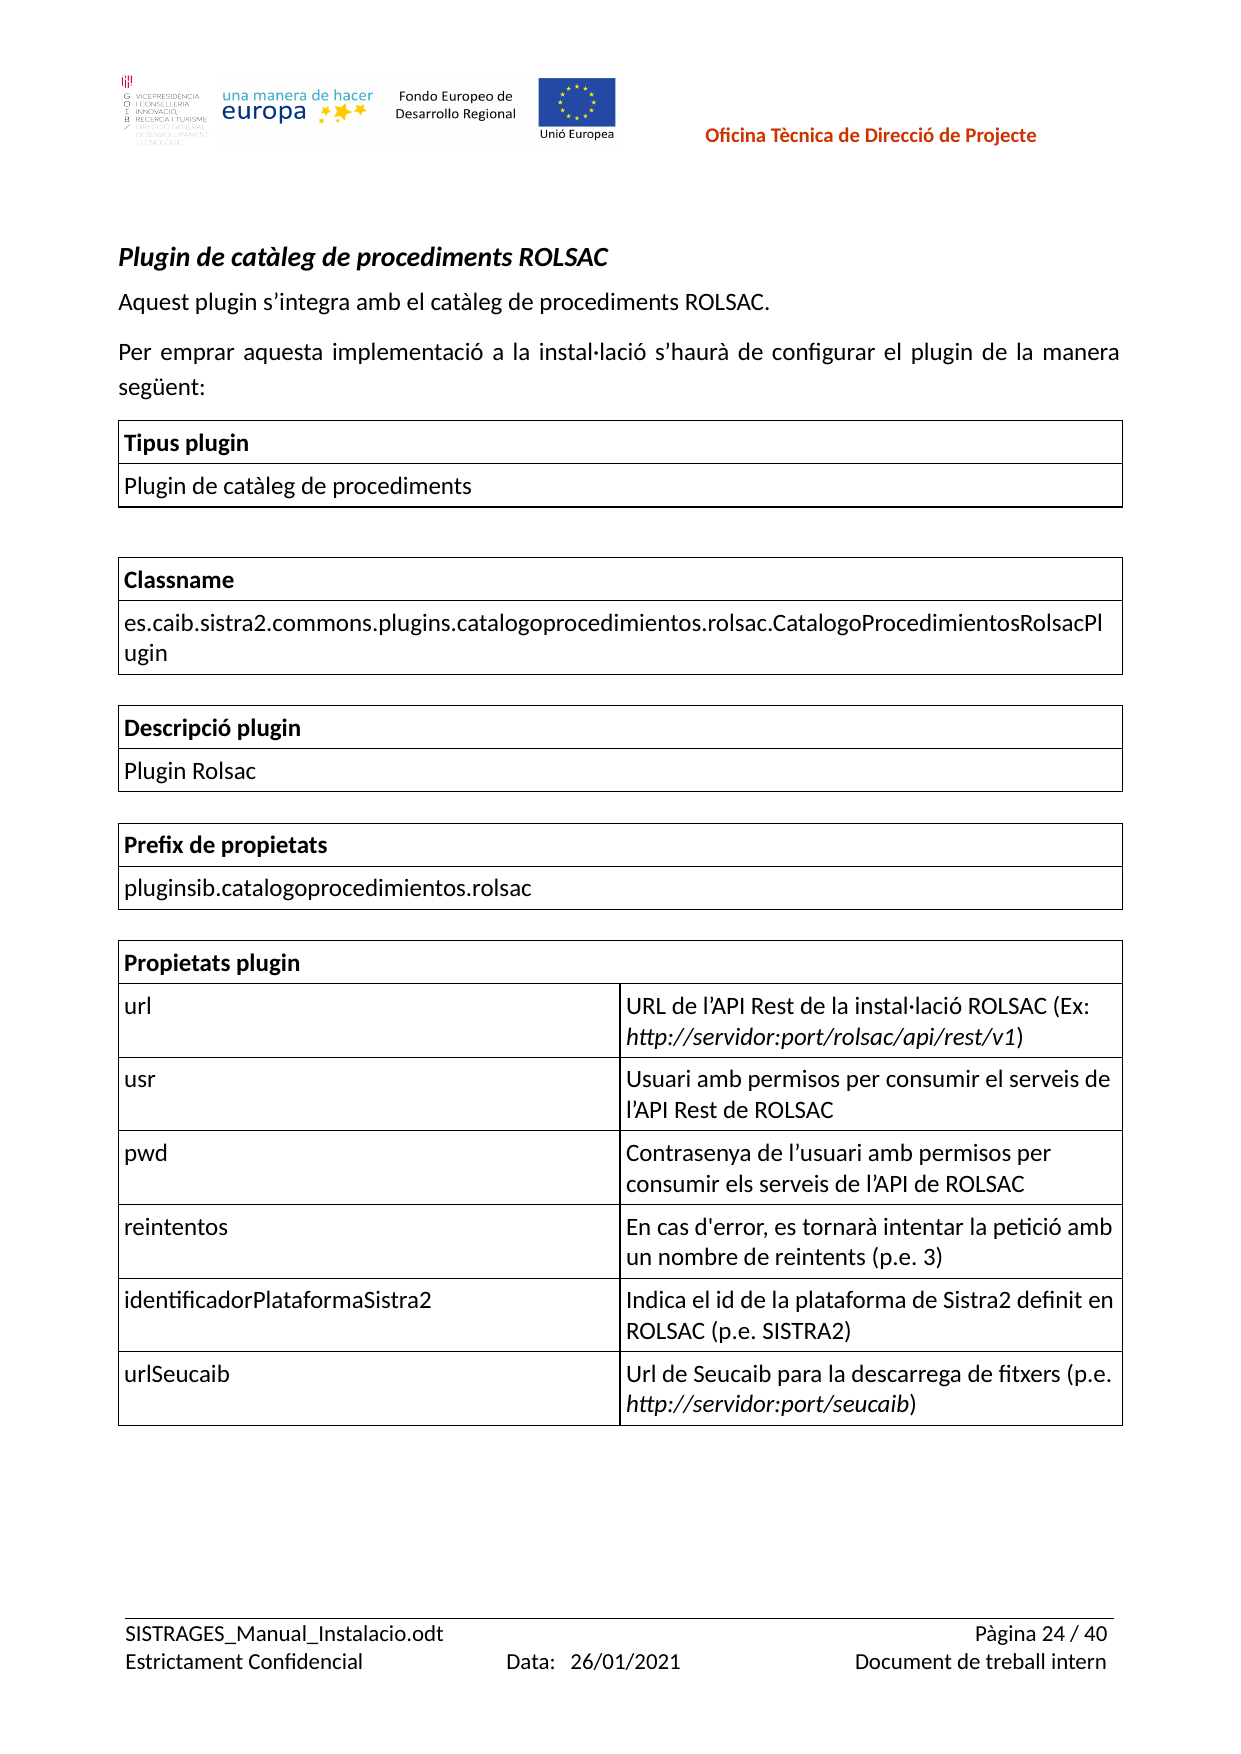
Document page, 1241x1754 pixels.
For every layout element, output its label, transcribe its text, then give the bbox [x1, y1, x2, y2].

table_cell Usuari amb permisos per consumir el serveis de l’API Rest de ROLSAC [621, 1058, 1122, 1130]
picture [118, 73, 213, 147]
table_header Classname [119, 558, 1122, 600]
table_cell pwd [119, 1131, 619, 1204]
table_cell Contrasenya de l’usuari amb permisos per consumir els serveis de l’API de ROLSAC [621, 1131, 1122, 1204]
table_header Descripció plugin [119, 706, 1122, 748]
table_cell identificadorPlataformaSistra2 [119, 1279, 619, 1351]
table_cell urlSeucaib [119, 1352, 619, 1424]
table_cell usr [119, 1058, 619, 1130]
table_cell url [119, 984, 619, 1057]
table_cell reintentos [119, 1205, 619, 1277]
table_cell Plugin de catàleg de procediments [119, 464, 1122, 506]
table_cell pluginsib.catalogoprocedimientos.rolsac [119, 867, 1122, 909]
table_header Prefix de propietats [119, 824, 1122, 866]
table_cell En cas d'error, es tornarà intentar la petició amb un nombre de reintents (p.e. 3) [621, 1205, 1122, 1277]
table_cell Plugin Rolsac [119, 749, 1122, 791]
table_cell URL de l’API Rest de la instal·lació ROLSAC (Ex: http://servidor:port/rolsac/api/rest/v1) [621, 984, 1122, 1057]
text Per emprar aquesta implementació a la instal·lació s’haurà de configurar el plugin de la manera següent: [118, 336, 1122, 401]
table_header Tipus plugin [119, 421, 1122, 463]
subtitle Plugin de catàleg de procediments ROLSAC [118, 240, 1122, 274]
table_header Propietats plugin [119, 941, 1122, 983]
text Aquest plugin s’integra amb el catàleg de procediments ROLSAC. [118, 286, 1122, 317]
table_cell es.caib.sistra2.commons.plugins.catalogoprocedimientos.rolsac.CatalogoProcedimientosRolsacPlugin [119, 601, 1122, 673]
table_cell Indica el id de la plataforma de Sistra2 definit en ROLSAC (p.e. SISTRA2) [621, 1279, 1122, 1351]
picture [219, 73, 621, 147]
table_cell Url de Seucaib para la descarrega de fitxers (p.e. http://servidor:port/seucaib) [621, 1352, 1122, 1424]
